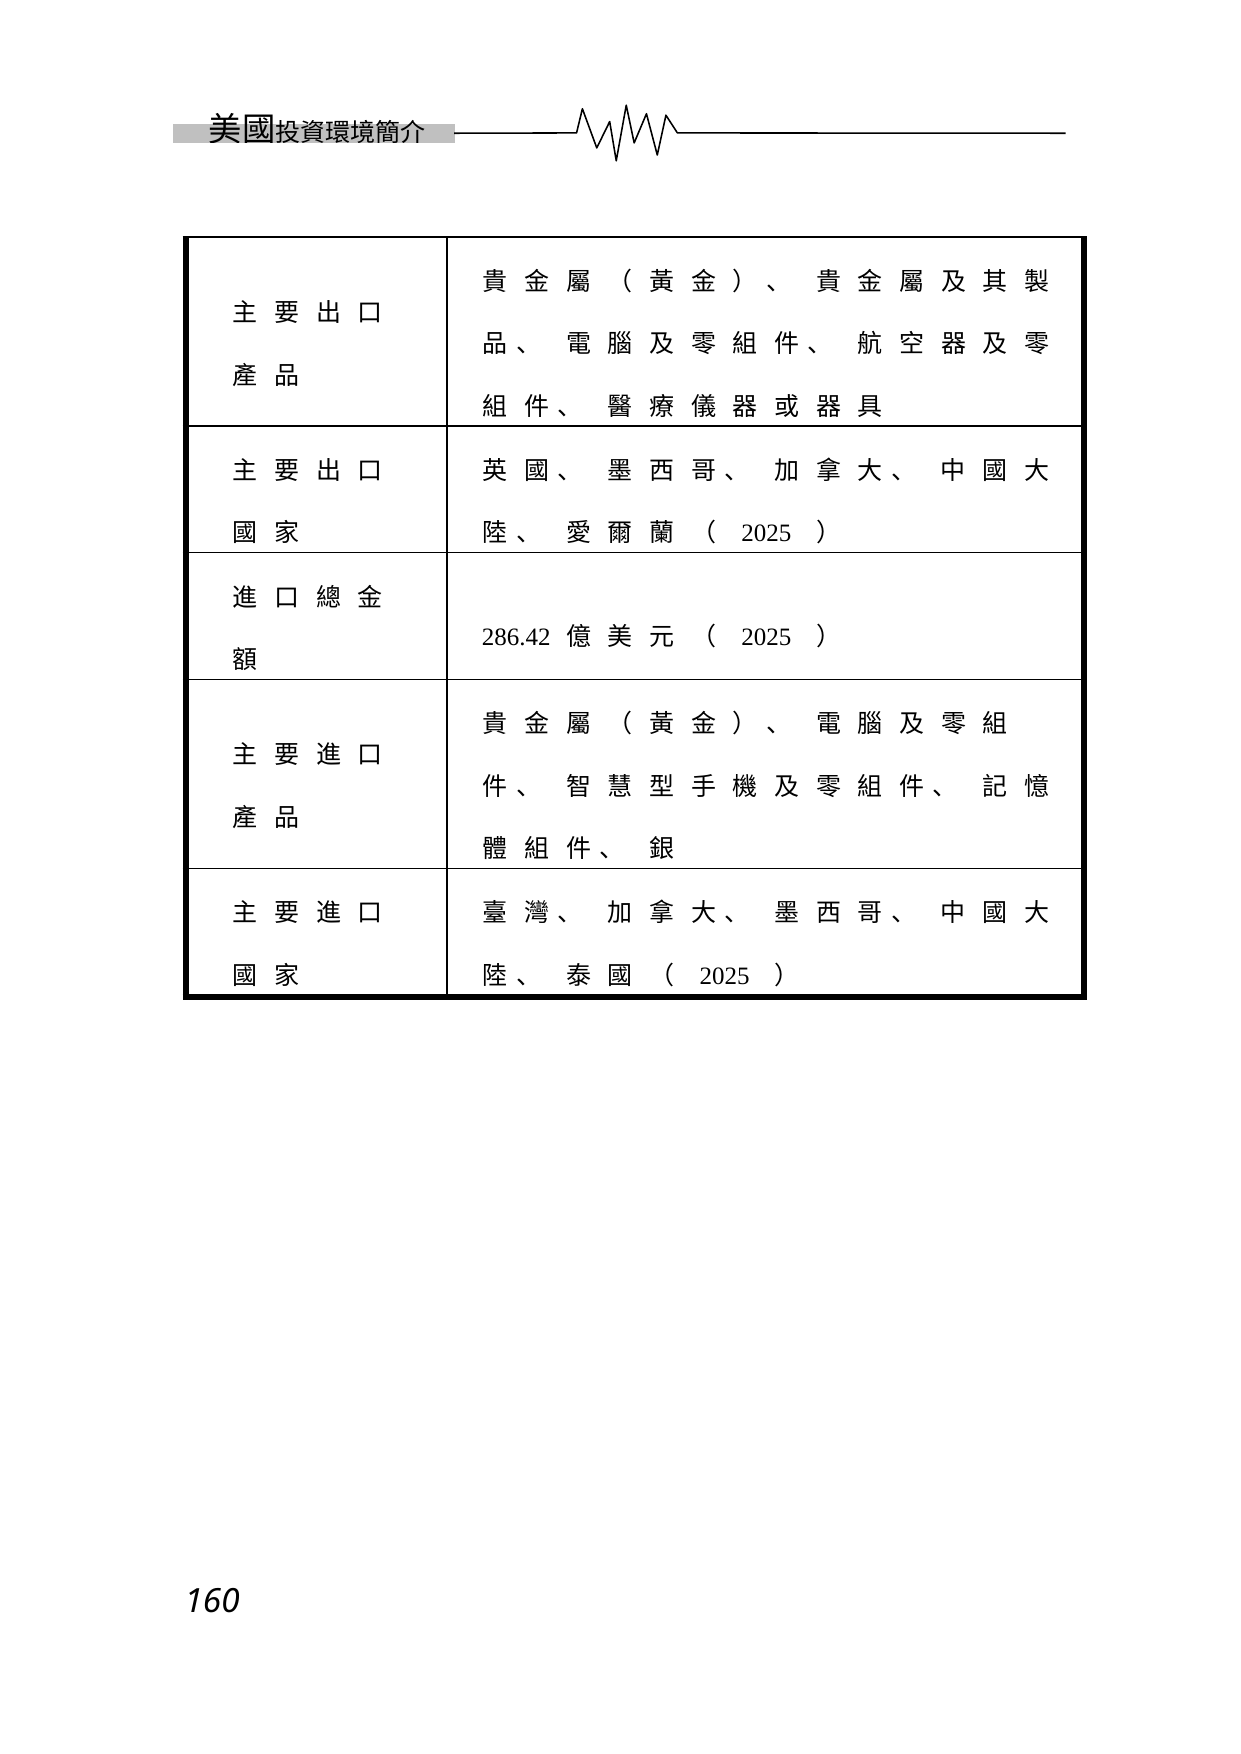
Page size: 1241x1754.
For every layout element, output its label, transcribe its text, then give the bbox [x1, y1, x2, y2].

table_cell 臺灣、加拿大、墨西哥、中國大陸、泰國（2025） [448, 869, 1081, 994]
table_cell 主要進口產品 [189, 680, 446, 867]
table_cell 貴金屬（黃金）、貴金屬及其製品、電腦及零組件、航空器及零組件、醫療儀器或器具 [448, 238, 1081, 425]
table_cell 286.42億美元（2025） [448, 553, 1081, 678]
table_cell 進口總金額 [189, 553, 446, 678]
table_cell 主要出口國家 [189, 427, 446, 552]
table_cell 貴金屬（黃金）、電腦及零組件、智慧型手機及零組件、記憶體組件、銀 [448, 680, 1081, 867]
table_cell 主要進口國家 [189, 869, 446, 994]
table_cell 英國、墨西哥、加拿大、中國大陸、愛爾蘭（2025） [448, 427, 1081, 552]
table_cell 主要出口產品 [189, 238, 446, 425]
